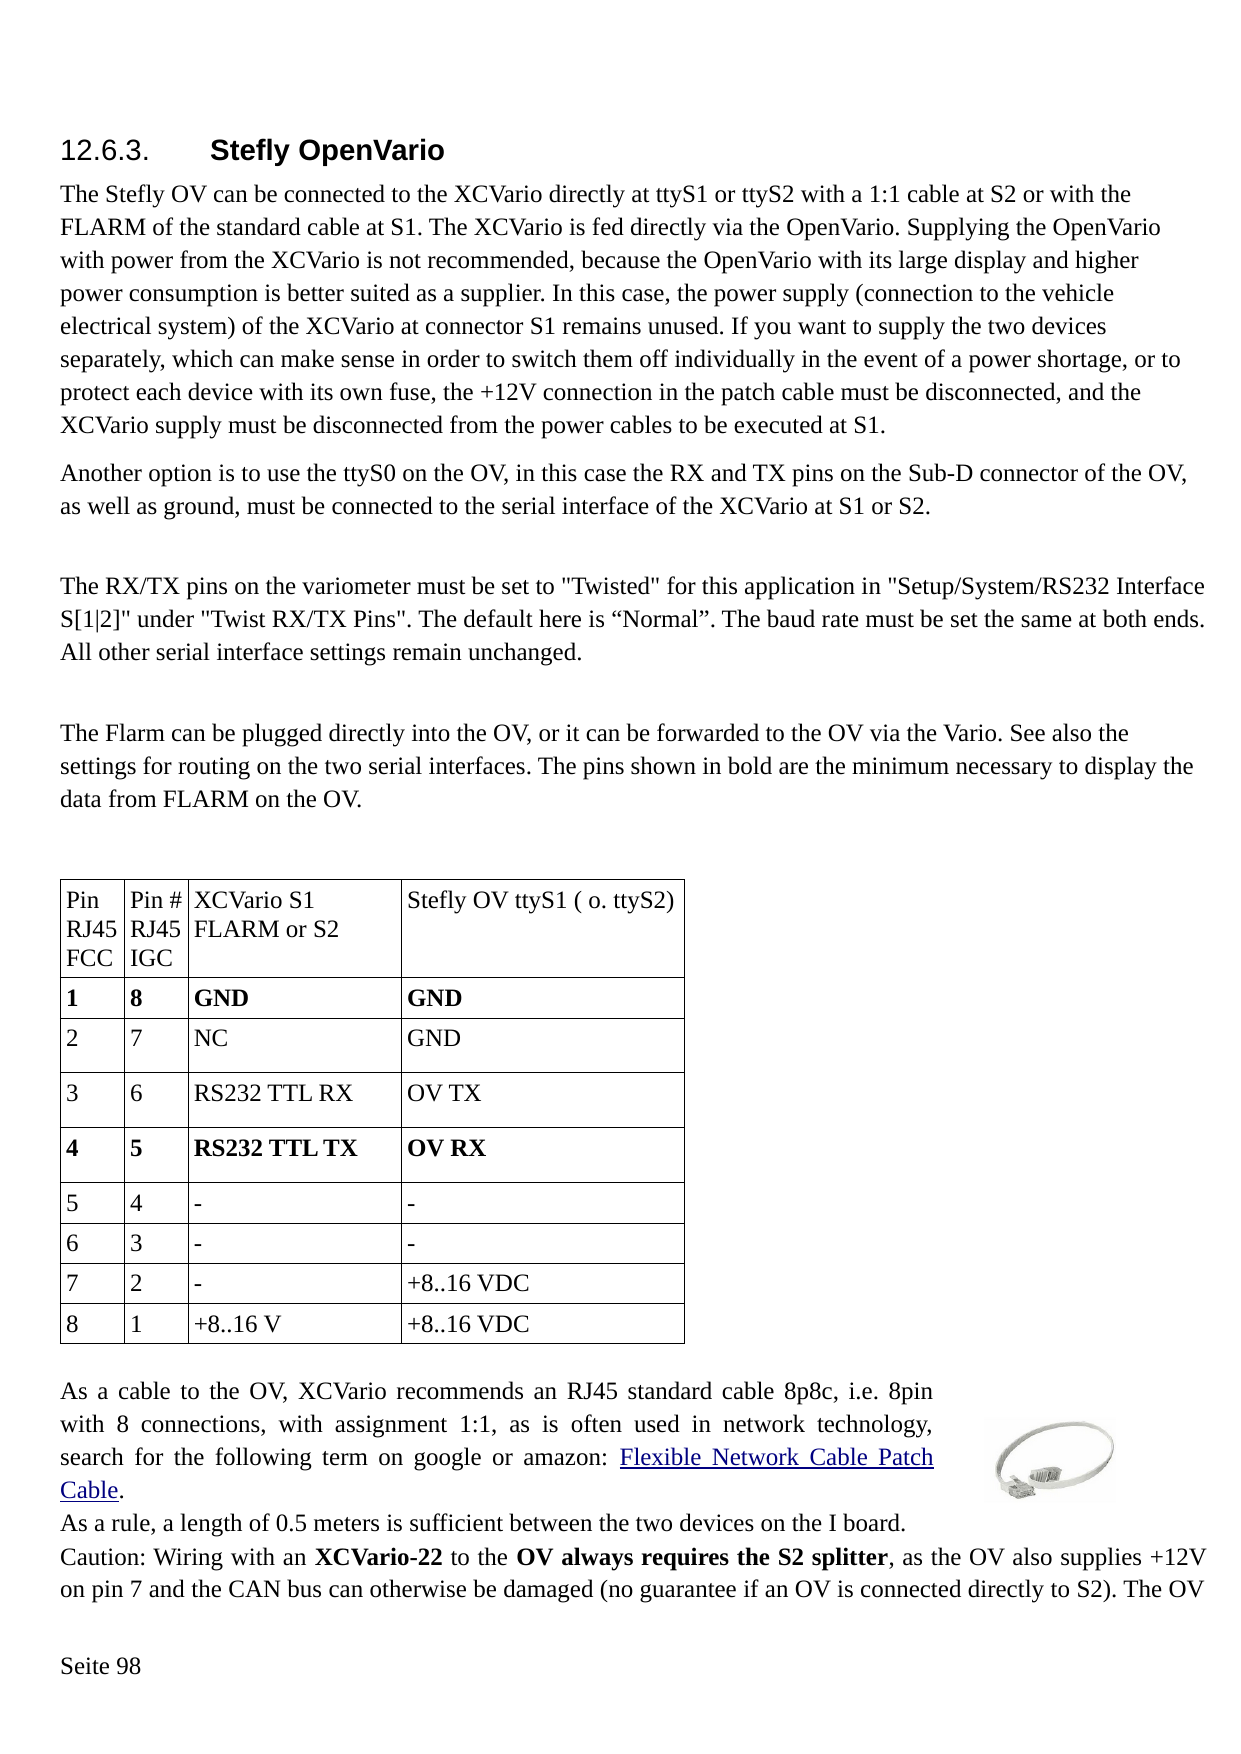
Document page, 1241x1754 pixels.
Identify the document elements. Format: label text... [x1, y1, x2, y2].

table_header XCVario S1 FLARM or S2 [189, 880, 401, 977]
table_cell +8..16 VDC [402, 1304, 684, 1343]
text Another option is to use the ttyS0 on the OV, in this case the RX and TX pins on the Sub-D connector of the OV, as well as ground, must be connected to the serial interface of the XCVario at S1 or S2. [60, 458, 1207, 519]
table_cell - [189, 1224, 401, 1263]
table_cell 2 [61, 1019, 124, 1072]
table_cell 4 [125, 1183, 188, 1222]
table_cell 5 [61, 1183, 124, 1222]
table_cell 4 [61, 1128, 124, 1182]
table_cell 3 [61, 1073, 124, 1127]
table_cell 7 [125, 1019, 188, 1072]
table_cell - [189, 1183, 401, 1222]
table_cell - [402, 1183, 684, 1222]
table_cell 6 [61, 1224, 124, 1263]
table_cell - [189, 1264, 401, 1303]
subtitle Stefly OpenVario [60, 133, 1207, 166]
table_header Pin RJ45 FCC [61, 880, 124, 977]
text As a cable to the OV, XCVario recommends an RJ45 standard cable 8p8c, i.e. 8pin with 8 connections, with assignment 1:1, as is often used in network technology, search for the following term on google or amazon: Flexible Network Cable Patch Cable. [60, 1376, 1207, 1539]
text The RX/TX pins on the variometer must be set to "Twisted" for this application in "Setup/System/RS232 Interface S[1|2]" under "Twist RX/TX Pins". The default here is “Normal”. The baud rate must be set the same at both ends. All other serial interface settings remain unchanged. [60, 538, 1207, 666]
table_cell 1 [61, 978, 124, 1017]
table_header Pin # RJ45 IGC [125, 880, 188, 977]
text The Flarm can be plugged directly into the OV, or it can be forwarded to the OV via the Vario. See also the settings for routing on the two serial interfaces. The pins shown in bold are the minimum necessary to display the data from FLARM on the OV. [60, 685, 1207, 813]
table_cell 5 [125, 1128, 188, 1182]
table_cell +8..16 V [189, 1304, 401, 1343]
table_cell OV RX [402, 1128, 684, 1182]
table_cell NC [189, 1019, 401, 1072]
table_cell RS232 TTL TX [189, 1128, 401, 1182]
table_cell GND [402, 1019, 684, 1072]
table_cell 6 [125, 1073, 188, 1127]
text The Stefly OV can be connected to the XCVario directly at ttyS1 or ttyS2 with a 1:1 cable at S2 or with the FLARM of the standard cable at S1. The XCVario is fed directly via the OpenVario. Supplying the OpenVario with power from the XCVario is not recommended, because the OpenVario with its large display and higher power consumption is better suited as a supplier. In this case, the power supply (connection to the vehicle electrical system) of the XCVario at connector S1 remains unused. If you want to supply the two devices separately, which can make sense in order to switch them off individually in the event of a power shortage, or to protect each device with its own fuse, the +12V connection in the patch cable must be disconnected, and the XCVario supply must be disconnected from the power cables to be executed at S1. [60, 179, 1207, 439]
table_cell GND [402, 978, 684, 1017]
table_cell 3 [125, 1224, 188, 1263]
table_cell 8 [61, 1304, 124, 1343]
text Caution: Wiring with an XCVario-22 to the OV always requires the S2 splitter, as the OV also supplies +12V on pin 7 and the CAN bus can otherwise be damaged (no guarantee if an OV is connected directly to S2). The OV [60, 1542, 1207, 1603]
table_cell 7 [61, 1264, 124, 1303]
text As a rule, a length of 0.5 meters is sufficient between the two devices on the I board. [60, 1508, 934, 1537]
table_cell RS232 TTL RX [189, 1073, 401, 1127]
table_cell - [402, 1224, 684, 1263]
table_cell 2 [125, 1264, 188, 1303]
picture [964, 1409, 1148, 1510]
table_cell GND [189, 978, 401, 1017]
table_cell 8 [125, 978, 188, 1017]
table_header Stefly OV ttyS1 ( o. ttyS2) [402, 880, 684, 977]
table_cell 1 [125, 1304, 188, 1343]
table_cell +8..16 VDC [402, 1264, 684, 1303]
table_cell OV TX [402, 1073, 684, 1127]
